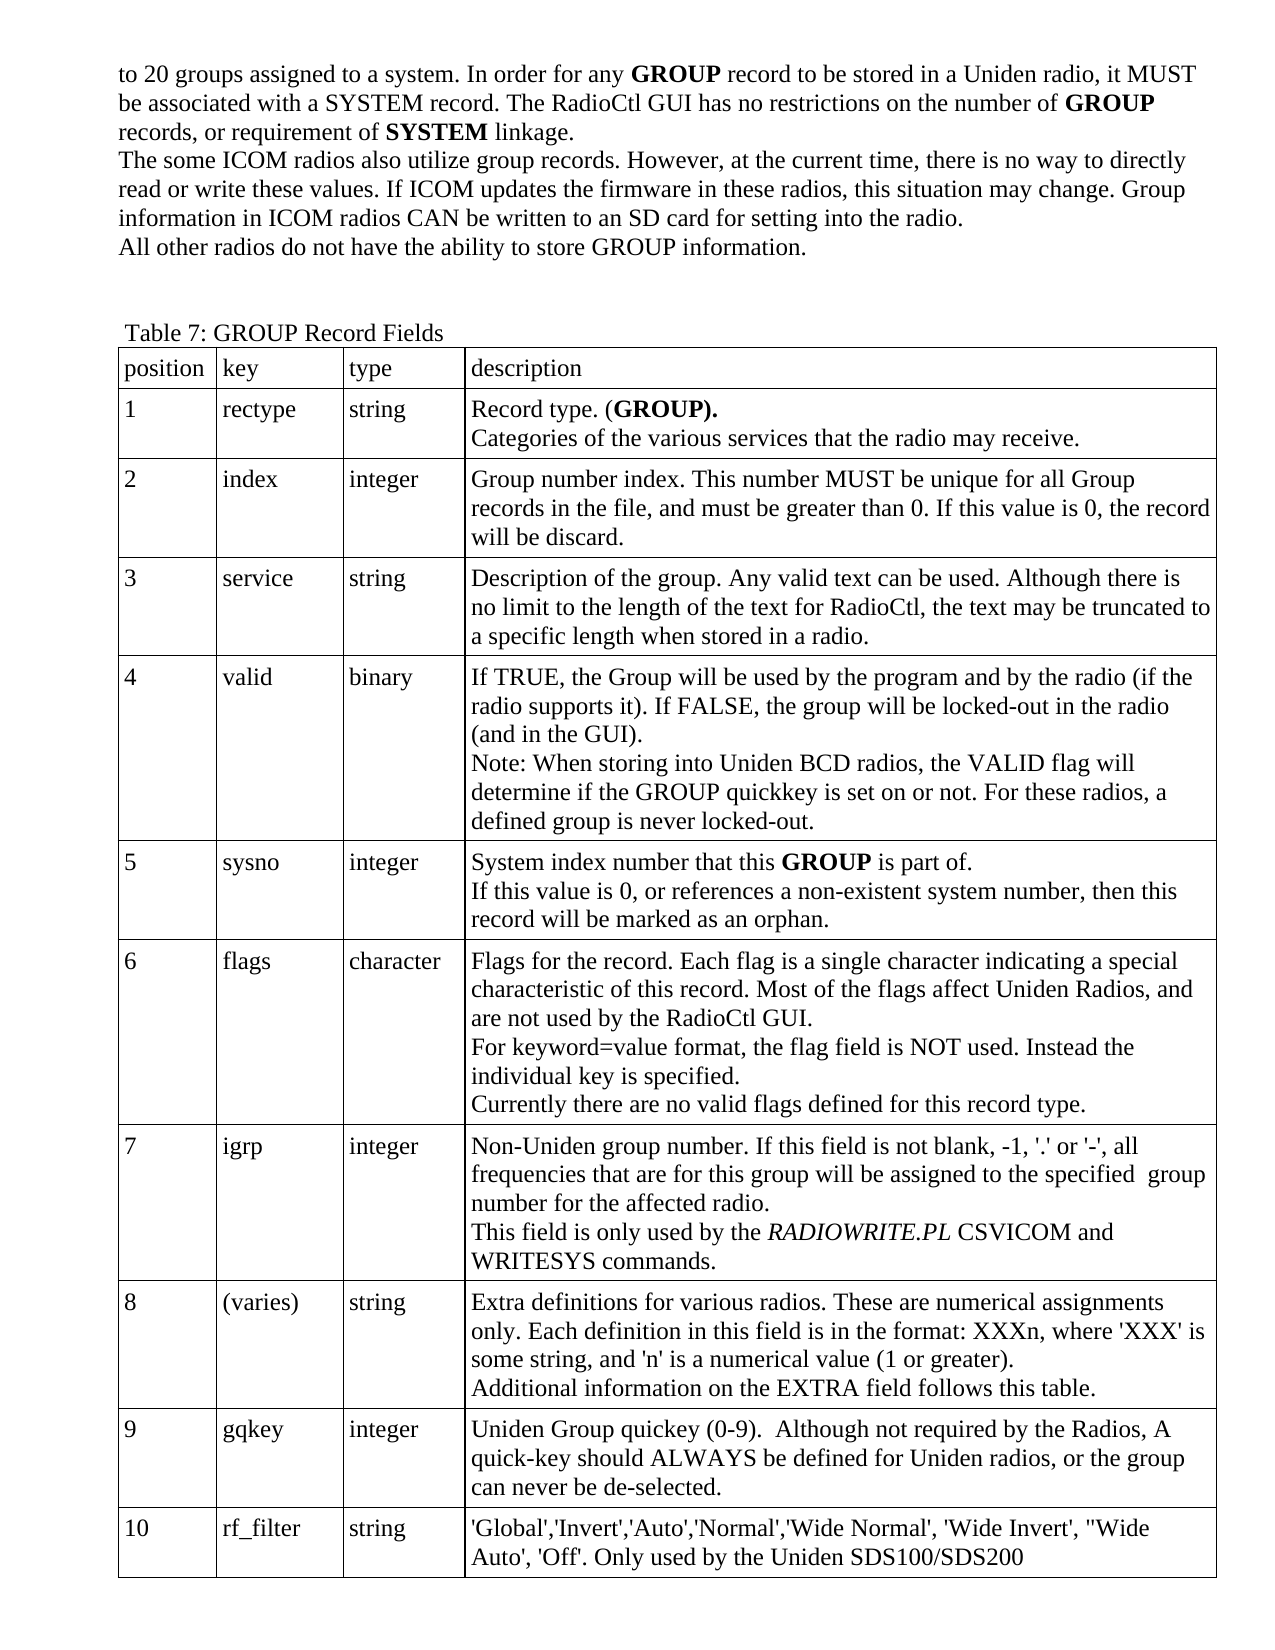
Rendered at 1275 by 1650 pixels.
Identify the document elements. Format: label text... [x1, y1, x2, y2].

text All other radios do not have the ability to store GROUP information. [118, 232, 1216, 260]
table_cell 6 [119, 940, 216, 1124]
table_cell 1 [119, 389, 216, 458]
table_cell Record type. (GROUP). Categories of the various services that the radio may receive. [466, 389, 1216, 458]
table_cell 3 [119, 558, 216, 655]
table_cell 7 [119, 1125, 216, 1280]
table_cell flags [217, 940, 343, 1124]
text to 20 groups assigned to a system. In order for any GROUP record to be stored in a Uniden radio, it MUST be associated with a SYSTEM record. The RadioCtl GUI has no restrictions on the number of GROUP records, or requirement of SYSTEM linkage. [118, 59, 1216, 145]
table_cell rf_filter [217, 1508, 343, 1577]
table_cell string [344, 1281, 464, 1408]
table_cell Uniden Group quickey (0-9). Although not required by the Radios, A quick-key should ALWAYS be defined for Uniden radios, or the group can never be de-selected. [466, 1409, 1216, 1507]
table_cell binary [344, 656, 464, 840]
table_cell Extra definitions for various radios. These are numerical assignments only. Each definition in this field is in the format: XXXn, where 'XXX' is some string, and 'n' is a numerical value (1 or greater). Additional information on the EXTRA field follows this table. [466, 1281, 1216, 1408]
table_cell System index number that this GROUP is part of. If this value is 0, or references a non-existent system number, then this record will be marked as an orphan. [466, 841, 1216, 939]
table_cell integer [344, 459, 464, 557]
table_cell string [344, 389, 464, 458]
table_cell If TRUE, the Group will be used by the program and by the radio (if the radio supports it). If FALSE, the group will be locked-out in the radio (and in the GUI). Note: When storing into Uniden BCD radios, the VALID flag will determine if the GROUP quickkey is set on or not. For these radios, a defined group is never locked-out. [466, 656, 1216, 840]
table_cell Flags for the record. Each flag is a single character indicating a special characteristic of this record. Most of the flags affect Uniden Radios, and are not used by the RadioCtl GUI. For keyword=value format, the flag field is NOT used. Instead the individual key is specified. Currently there are no valid flags defined for this record type. [466, 940, 1216, 1124]
table_cell 2 [119, 459, 216, 557]
table_cell rectype [217, 389, 343, 458]
text The some ICOM radios also utilize group records. However, at the current time, there is no way to directly read or write these values. If ICOM updates the firmware in these radios, this situation may change. Group information in ICOM radios CAN be written to an SD card for setting into the radio. [118, 145, 1216, 232]
table_cell (varies) [217, 1281, 343, 1408]
table_header type [344, 348, 464, 388]
table_cell sysno [217, 841, 343, 939]
table_cell 'Global','Invert','Auto','Normal','Wide Normal', 'Wide Invert', "Wide Auto', 'Off'. Only used by the Uniden SDS100/SDS200 [466, 1508, 1216, 1577]
table_cell index [217, 459, 343, 557]
table_cell integer [344, 841, 464, 939]
table_cell gqkey [217, 1409, 343, 1507]
text Table 7: GROUP Record Fields [118, 318, 1216, 347]
table_cell valid [217, 656, 343, 840]
table_cell integer [344, 1125, 464, 1280]
table_cell string [344, 1508, 464, 1577]
table_cell integer [344, 1409, 464, 1507]
table_cell 10 [119, 1508, 216, 1577]
table_cell igrp [217, 1125, 343, 1280]
table_cell 8 [119, 1281, 216, 1408]
table_cell 5 [119, 841, 216, 939]
table_cell Group number index. This number MUST be unique for all Group records in the file, and must be greater than 0. If this value is 0, the record will be discard. [466, 459, 1216, 557]
table_cell string [344, 558, 464, 655]
table_cell character [344, 940, 464, 1124]
table_cell Description of the group. Any valid text can be used. Although there is no limit to the length of the text for RadioCtl, the text may be truncated to a specific length when stored in a radio. [466, 558, 1216, 655]
table_header position [119, 348, 216, 388]
table_cell 4 [119, 656, 216, 840]
table_cell Non-Uniden group number. If this field is not blank, -1, '.' or '-', all frequencies that are for this group will be assigned to the specified group number for the affected radio. This field is only used by the RADIOWRITE.PL CSVICOM and WRITESYS commands. [466, 1125, 1216, 1280]
table_cell 9 [119, 1409, 216, 1507]
table_header key [217, 348, 343, 388]
table_header description [466, 348, 1216, 388]
table_cell service [217, 558, 343, 655]
